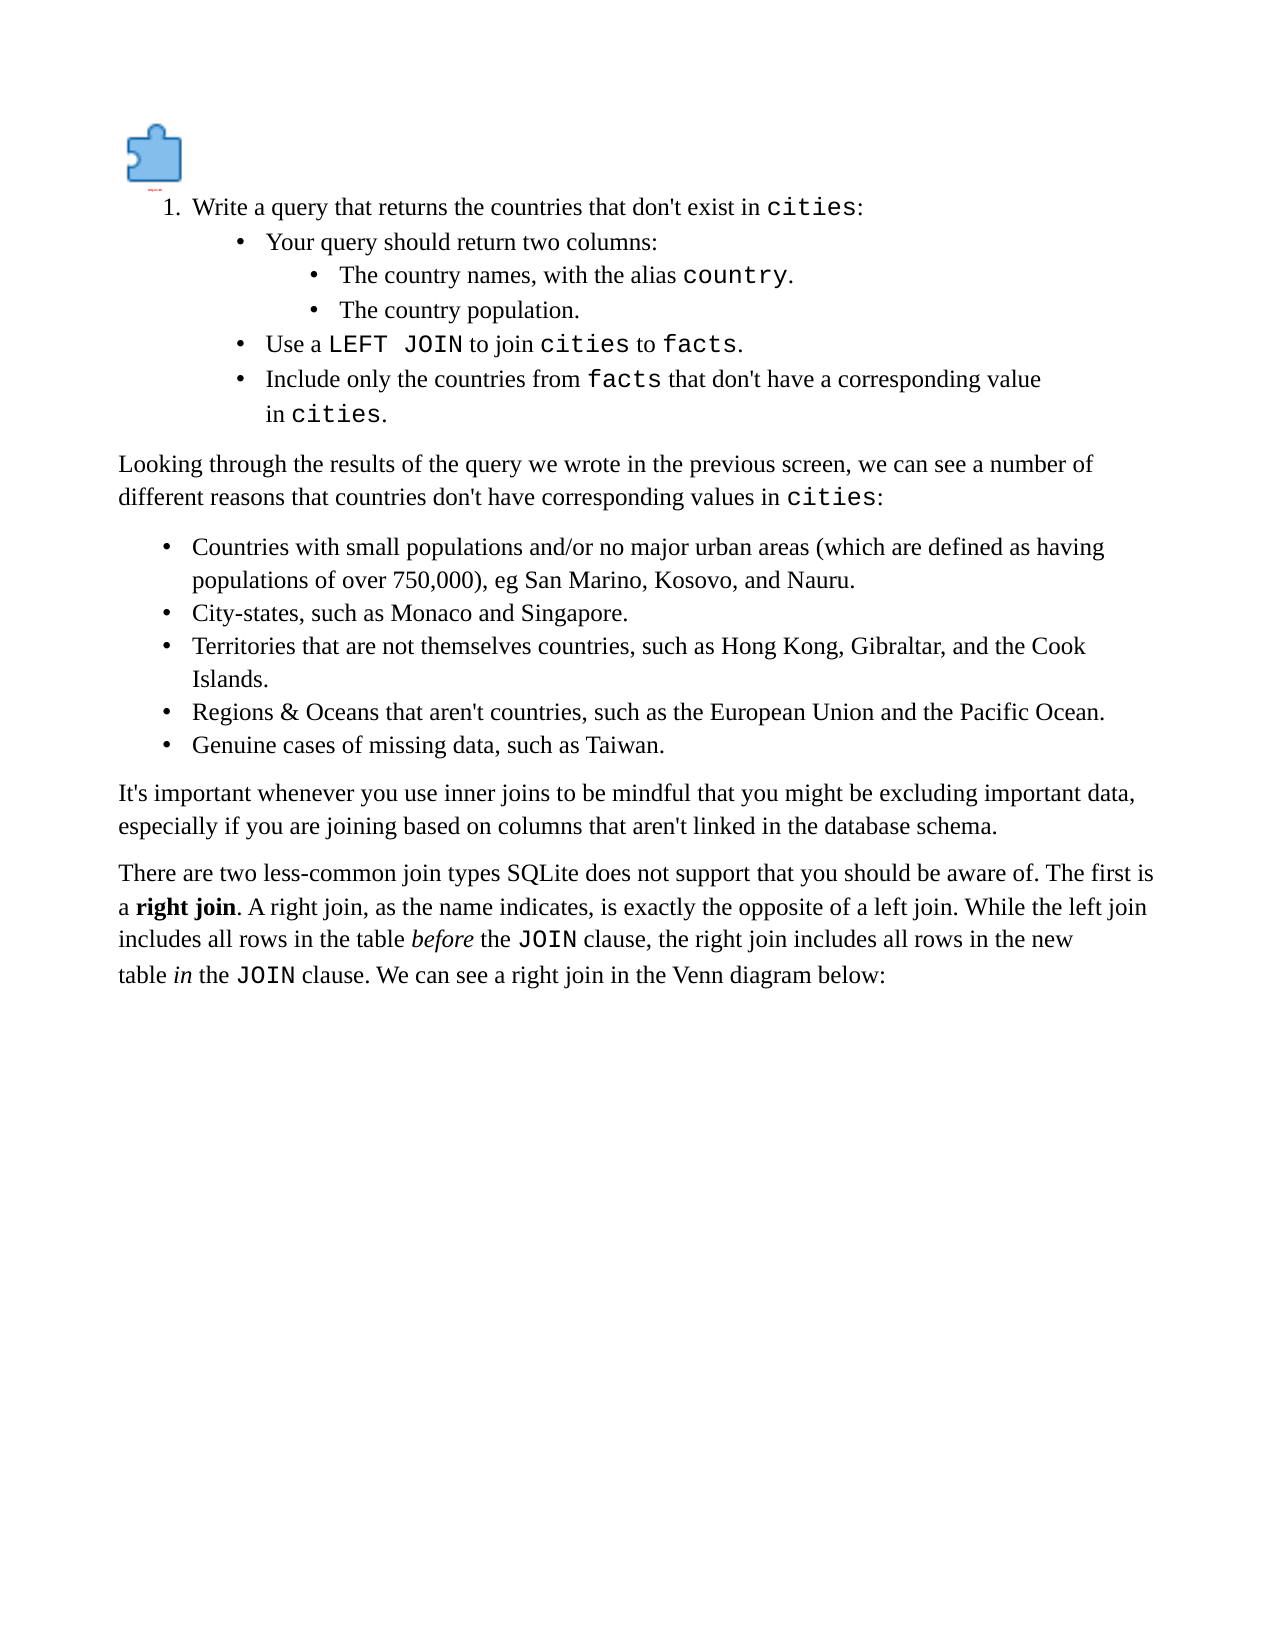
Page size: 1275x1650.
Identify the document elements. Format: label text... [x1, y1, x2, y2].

list Territories that are not themselves countries, such as Hong Kong, Gibraltar, and the Cook Islands. [162, 631, 1157, 693]
list Include only the countries from facts that don't have a corresponding value in cities. [236, 364, 1157, 430]
text There are two less-common join types SQLite does not support that you should be aware of. The first is a right join. A right join, as the name indicates, is exactly the opposite of a left join. While the left join includes all rows in the table before the JOIN clause, the right join includes all rows in the new table in the JOIN clause. We can see a right join in the Venn diagram below: [118, 858, 1157, 991]
text Looking through the results of the query we wrote in the previous screen, we can see a number of different reasons that countries don't have corresponding values in cities: [118, 449, 1157, 513]
list Genuine cases of missing data, such as Taiwan. [162, 730, 1157, 759]
list Countries with small populations and/or no major urban areas (which are defined as having populations of over 750,000), eg San Marino, Kosovo, and Nauru. [162, 532, 1157, 594]
list The country names, with the alias country. [309, 260, 1157, 291]
list City-states, such as Monaco and Singapore. [162, 598, 1157, 627]
list The country population. [309, 296, 1157, 324]
list Your query should return two columns: [236, 227, 1157, 256]
text It's important whenever you use inner joins to be mindful that you might be excluding important data, especially if you are joining based on columns that aren't linked in the database schema. [118, 778, 1157, 840]
list Write a query that returns the countries that don't exist in cities: [162, 192, 1157, 223]
list Regions & Oceans that aren't countries, such as the European Union and the Pacific Ocean. [162, 697, 1157, 726]
list Use a LEFT JOIN to join cities to facts. [236, 329, 1157, 359]
